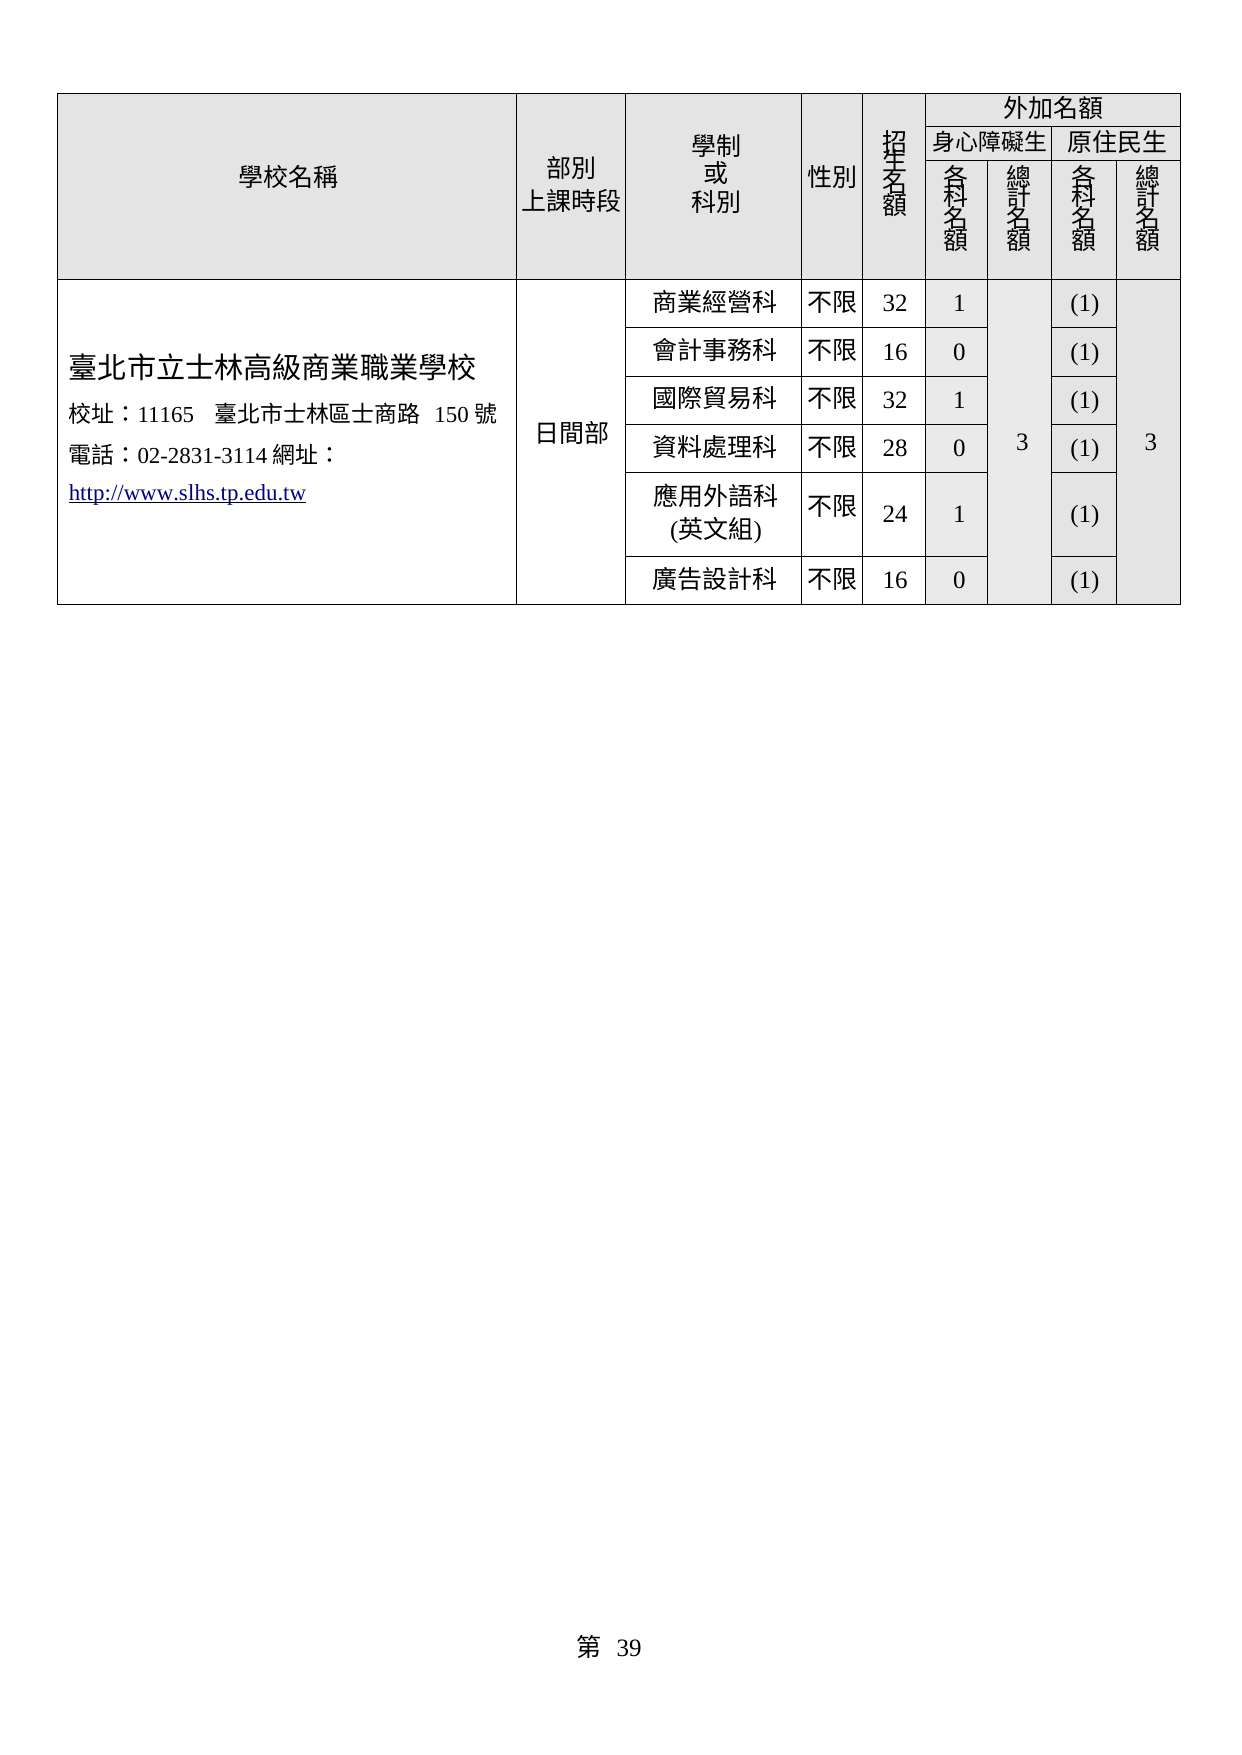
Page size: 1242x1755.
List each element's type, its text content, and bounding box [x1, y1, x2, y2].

table_cell 28 [863, 425, 925, 472]
table_header 外加名額 [926, 94, 1180, 126]
table_cell 各 科 名 額 [1052, 161, 1116, 279]
table_cell 不限 [802, 557, 862, 604]
table_cell 16 [863, 328, 925, 376]
table_cell 廣告設計科 [626, 557, 801, 604]
table_cell 1 [926, 280, 987, 327]
table_cell 國際貿易科 [626, 377, 801, 424]
table_cell 不限 [802, 473, 862, 556]
table_cell (1) [1052, 280, 1116, 327]
table_header 學校名稱 [58, 94, 516, 279]
table_cell 16 [863, 557, 925, 604]
table_cell 32 [863, 280, 925, 327]
table_cell 0 [926, 328, 987, 376]
table_cell 3 [988, 280, 1051, 604]
table_header 性別 [802, 94, 862, 279]
table_header 部別 上課時段 [517, 94, 625, 279]
table_cell (1) [1052, 328, 1116, 376]
table_header 招 生 名 額 [863, 94, 925, 279]
table_cell 資料處理科 [626, 425, 801, 472]
table_cell 各 科 名 額 [926, 161, 987, 279]
table_cell 身心障礙生 [926, 127, 1051, 160]
table_cell (1) [1052, 377, 1116, 424]
table_cell 1 [926, 377, 987, 424]
table_cell 0 [926, 425, 987, 472]
table_cell 日間部 [517, 280, 625, 604]
table_cell (1) [1052, 425, 1116, 472]
table_header 學制 或 科別 [626, 94, 801, 279]
table_cell 不限 [802, 425, 862, 472]
table_cell 臺北市立士林高級商業職業學校 校址：11165 臺北市士林區士商路 150 號 電話：02-2831-3114 網址：http://www.slhs.tp.edu.tw [58, 280, 516, 604]
table_cell 會計事務科 [626, 328, 801, 376]
table_cell 3 [1117, 280, 1180, 604]
table_cell 32 [863, 377, 925, 424]
table_cell 商業經營科 [626, 280, 801, 327]
table_cell 1 [926, 473, 987, 556]
table_cell 24 [863, 473, 925, 556]
table_cell 0 [926, 557, 987, 604]
table_cell 原住民生 [1052, 127, 1180, 160]
table_cell 不限 [802, 328, 862, 376]
table_cell 總 計 名 額 [1117, 161, 1180, 279]
table_cell (1) [1052, 557, 1116, 604]
table_cell 不限 [802, 377, 862, 424]
table_cell 不限 [802, 280, 862, 327]
table_cell (1) [1052, 473, 1116, 556]
table_cell 總 計 名 額 [988, 161, 1051, 279]
table_cell 應用外語科 (英文組) [626, 473, 801, 556]
